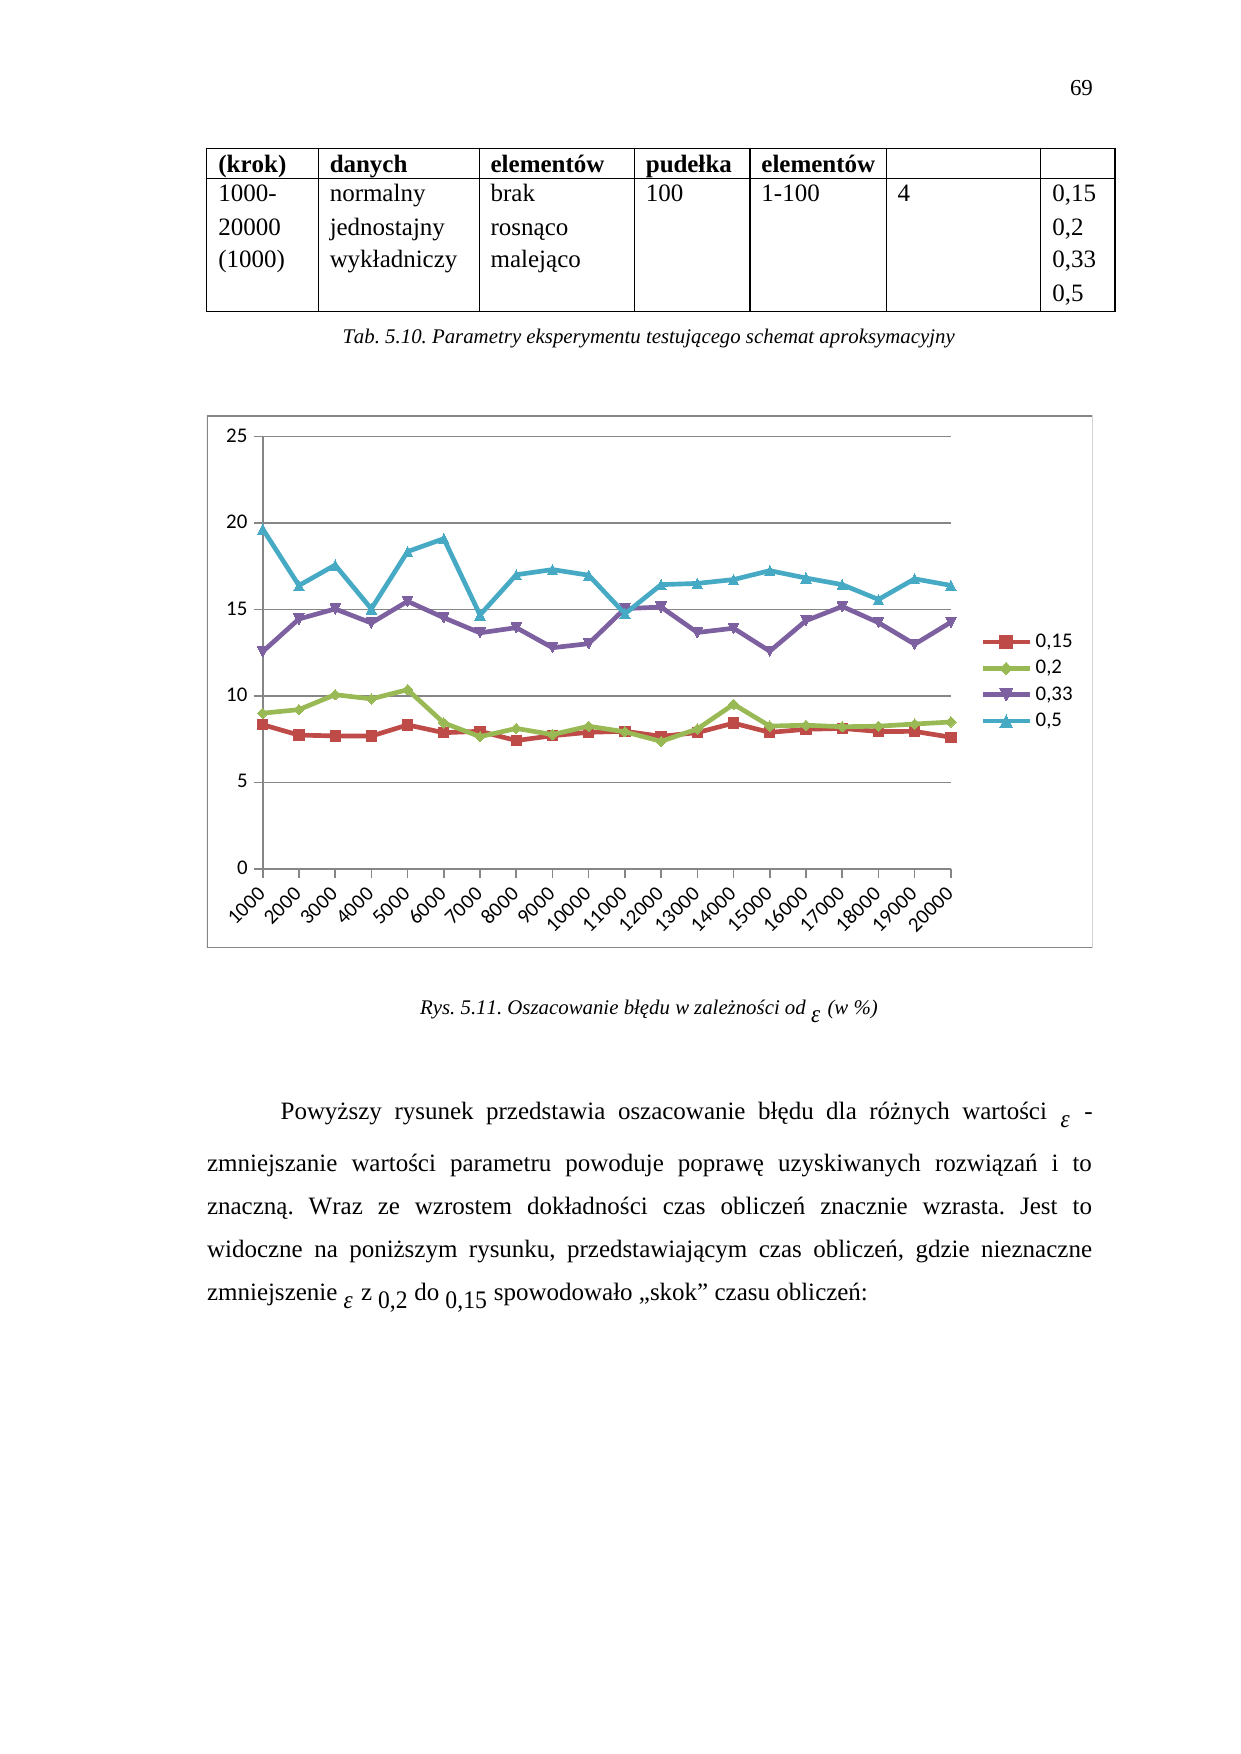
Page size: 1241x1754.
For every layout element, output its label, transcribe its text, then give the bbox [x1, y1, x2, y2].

table_header elementów [751, 149, 886, 177]
table_header [887, 149, 1040, 177]
table_header [1041, 149, 1114, 177]
table_header (krok) [207, 149, 318, 177]
text Tab. 5.10. Parametry eksperymentu testującego schemat aproksymacyjny [207, 324, 1092, 348]
table_header pudełka [635, 149, 749, 177]
table_cell normalny jednostajny wykładniczy [319, 179, 479, 311]
table_cell 4 [887, 179, 1040, 311]
table_header elementów [480, 149, 634, 177]
table_cell 1-100 [751, 179, 886, 311]
table_cell 100 [635, 179, 749, 311]
text Rys. 5.11. Oszacowanie błędu w zależności od (w %) [207, 995, 1092, 1028]
table_cell 1000-20000 (1000) [207, 179, 318, 311]
text Powyższy rysunek przedstawia oszacowanie błędu dla różnych wartości - zmniejszanie wartości parametru powoduje poprawę uzyskiwanych rozwiązań i to znaczną. Wraz ze wzrostem dokładności czas obliczeń znacznie wzrasta. Jest to widoczne na poniższym rysunku, przedstawiającym czas obliczeń, gdzie nieznaczne zmniejszenie z do spowodowało „skok” czasu obliczeń: [207, 1096, 1092, 1314]
table_cell 0,15 0,2 0,33 0,5 [1041, 179, 1114, 311]
table_header danych [319, 149, 479, 177]
table_cell brak rosnąco malejąco [480, 179, 634, 311]
